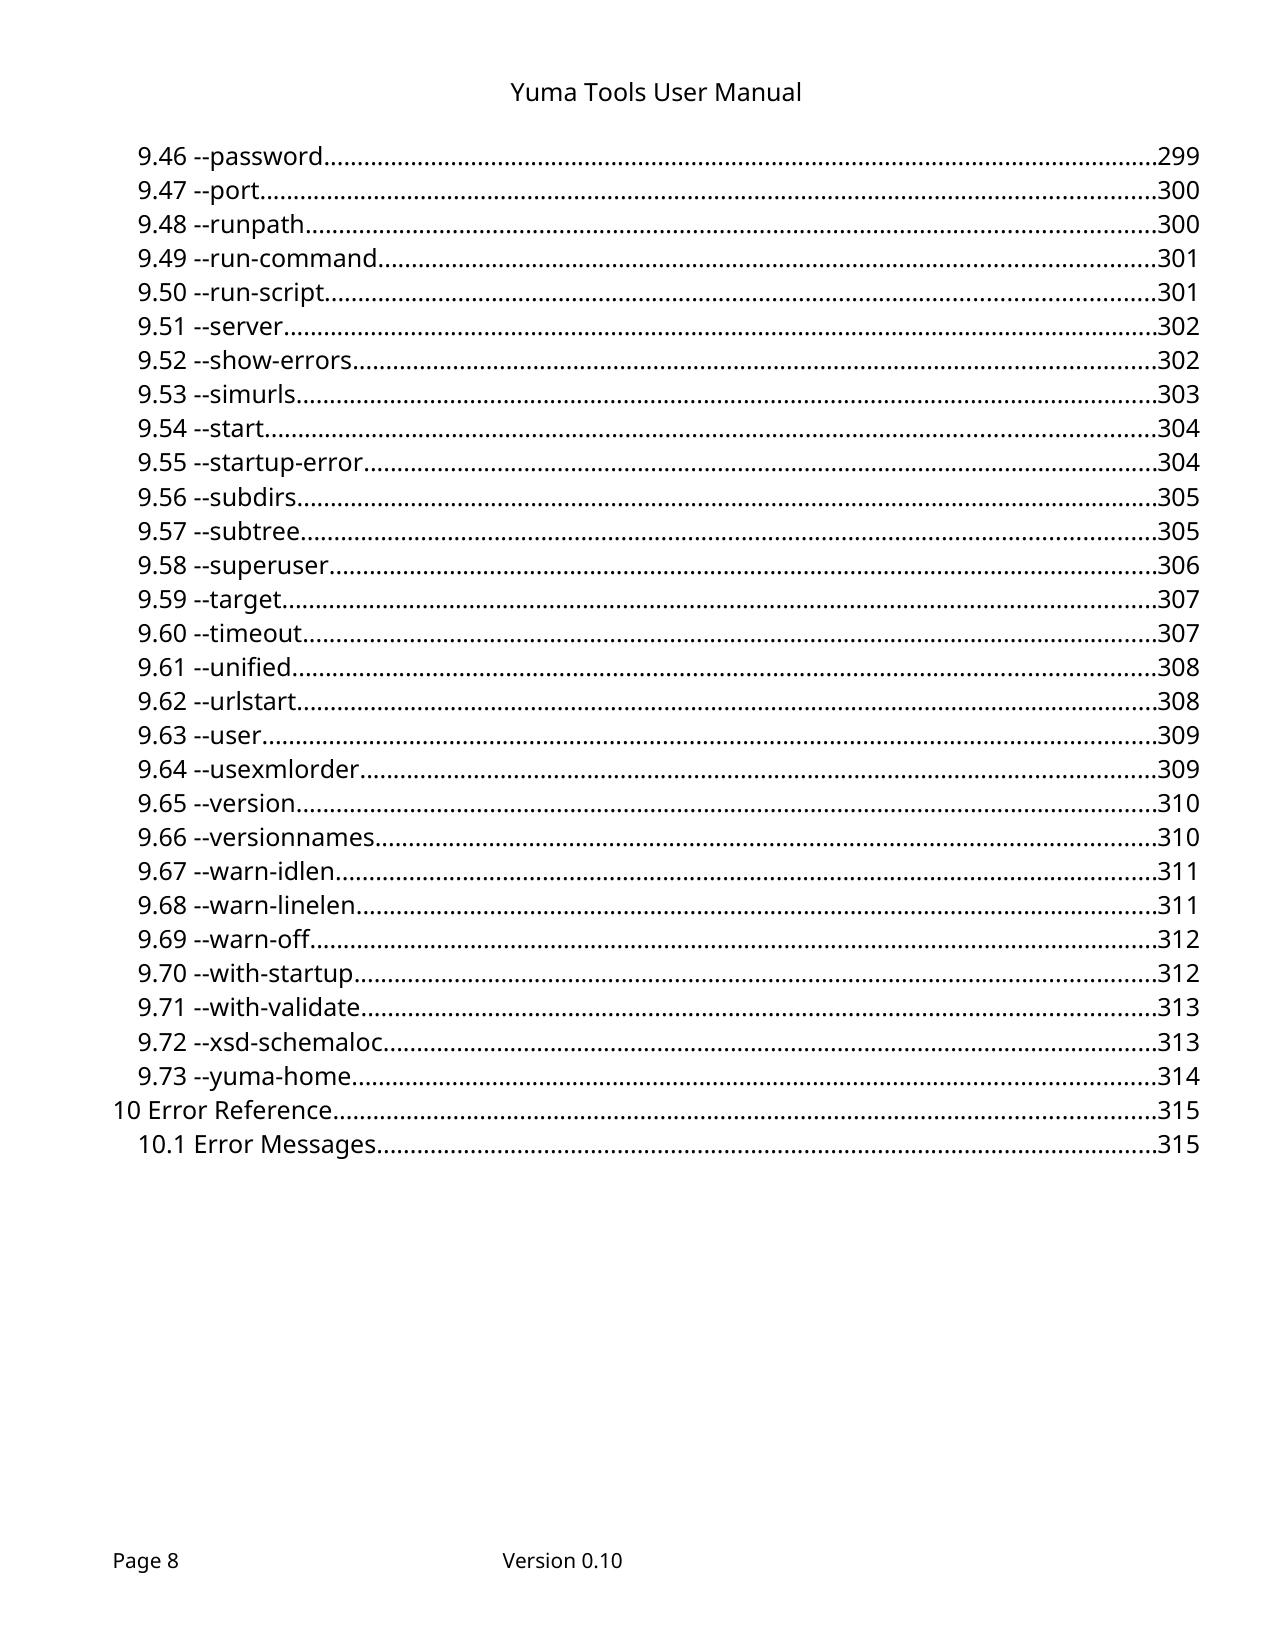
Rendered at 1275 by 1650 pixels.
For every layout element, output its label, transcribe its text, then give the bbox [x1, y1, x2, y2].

text 9.73 --yuma-home 314 [137, 1058, 1200, 1092]
text 9.69 --warn-off 312 [137, 922, 1200, 956]
text 9.62 --urlstart 308 [137, 683, 1200, 718]
text 9.68 --warn-linelen 311 [137, 888, 1200, 922]
text 10.1 Error Messages 315 [137, 1126, 1200, 1160]
text 9.71 --with-validate 313 [137, 990, 1200, 1024]
text 9.67 --warn-idlen 311 [137, 854, 1200, 888]
text 9.61 --unified 308 [137, 649, 1200, 683]
text 9.51 --server 302 [137, 309, 1200, 343]
text 9.57 --subtree 305 [137, 513, 1200, 547]
text 9.53 --simurls 303 [137, 377, 1200, 411]
text 9.66 --versionnames 310 [137, 820, 1200, 854]
text 9.55 --startup-error 304 [137, 445, 1200, 479]
text 9.52 --show-errors 302 [137, 343, 1200, 377]
text 9.63 --user 309 [137, 718, 1200, 752]
text 9.49 --run-command 301 [137, 241, 1200, 275]
text 9.48 --runpath 300 [137, 207, 1200, 241]
text 9.60 --timeout 307 [137, 615, 1200, 649]
text 9.58 --superuser 306 [137, 547, 1200, 581]
text 9.59 --target 307 [137, 581, 1200, 615]
text 10 Error Reference 315 [112, 1092, 1200, 1126]
text 9.72 --xsd-schemaloc 313 [137, 1024, 1200, 1058]
text 9.64 --usexmlorder 309 [137, 752, 1200, 786]
text 9.47 --port 300 [137, 173, 1200, 207]
text 9.65 --version 310 [137, 786, 1200, 820]
text 9.56 --subdirs 305 [137, 479, 1200, 513]
text 9.50 --run-script 301 [137, 275, 1200, 309]
text 9.54 --start 304 [137, 411, 1200, 445]
text 9.46 --password 299 [137, 138, 1200, 173]
text 9.70 --with-startup 312 [137, 956, 1200, 990]
